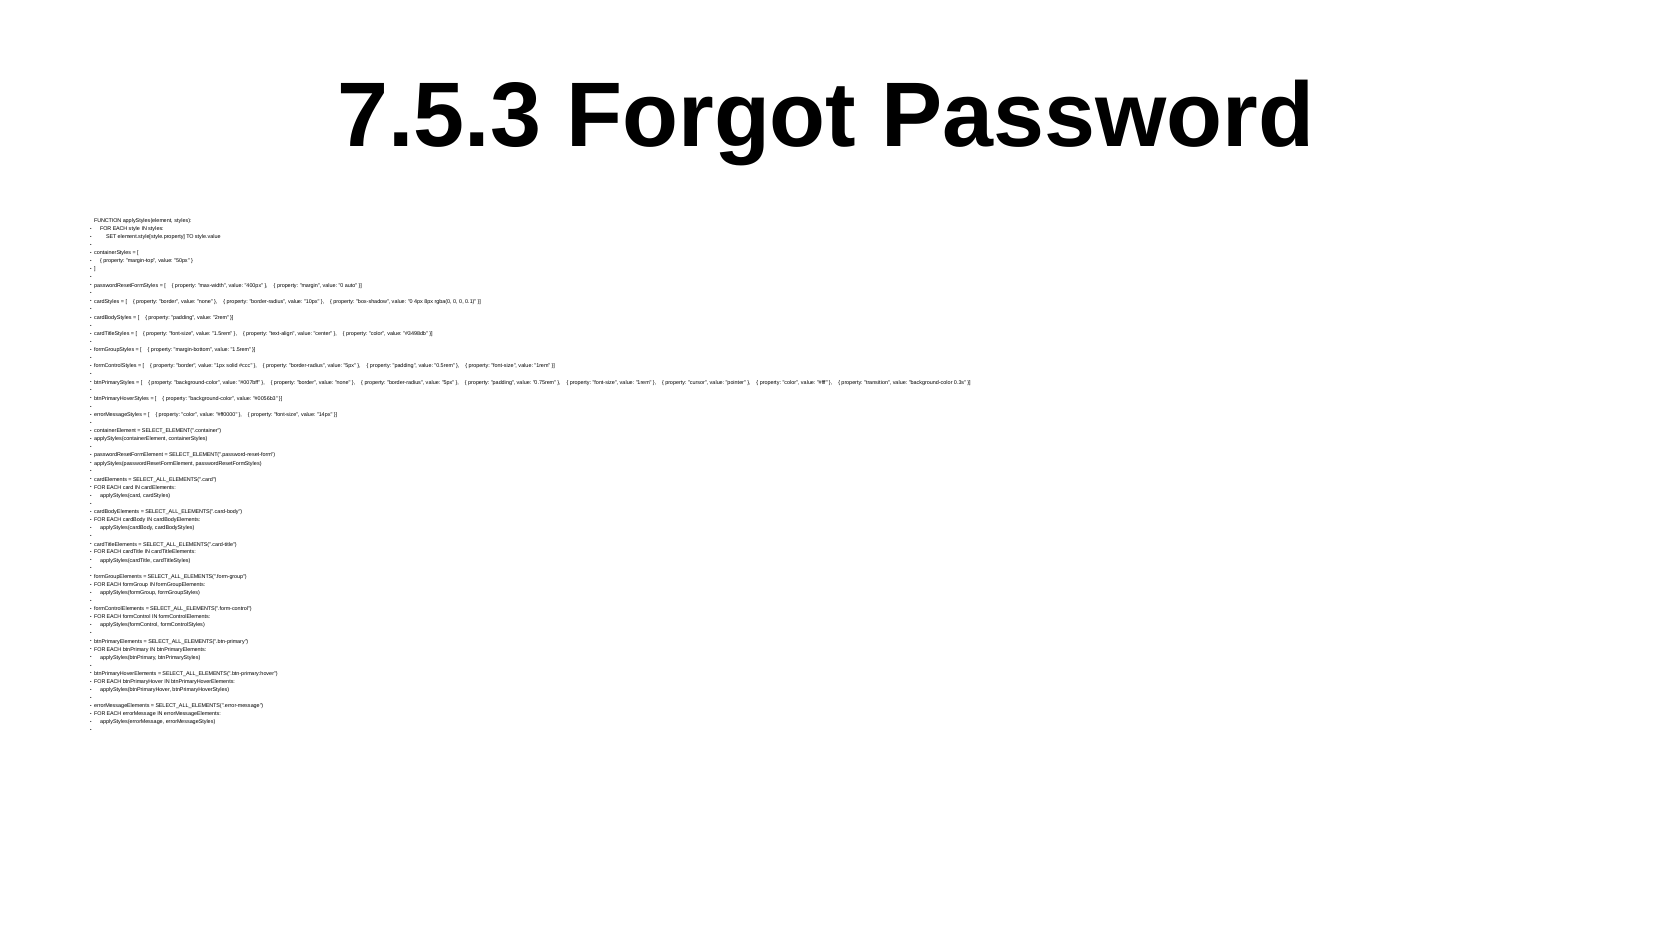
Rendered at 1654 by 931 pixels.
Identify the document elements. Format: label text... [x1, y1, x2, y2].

title 7.5.3 Forgot Password [82, 12, 1571, 218]
list FUNCTION applyStyles(element, styles): FOR EACH style IN styles: SET element.style[style.property] TO style.value containerStyles = [ { property: "margin-top", value: "50px" } ] passwordResetFormStyles = [ { property: "max-width", value: "400px" }, { property: "margin", value: "0 auto" }] cardStyles = [ { property: "border", value: "none" }, { property: "border-radius", value: "10px" }, { property: "box-shadow", value: "0 4px 8px rgba(0, 0, 0, 0.1)" }] cardBodyStyles = [ { property: "padding", value: "2rem" }] cardTitleStyles = [ { property: "font-size", value: "1.5rem" }, { property: "text-align", value: "center" }, { property: "color", value: "#3498db" }] formGroupStyles = [ { property: "margin-bottom", value: "1.5rem" }] formControlStyles = [ { property: "border", value: "1px solid #ccc" }, { property: "border-radius", value: "5px" }, { property: "padding", value: "0.5rem" }, { property: "font-size", value: "1rem" }] btnPrimaryStyles = [ { property: "background-color", value: "#007bff" }, { property: "border", value: "none" }, { property: "border-radius", value: "5px" }, { property: "padding", value: "0.75rem" }, { property: "font-size", value: "1rem" }, { property: "cursor", value: "pointer" }, { property: "color", value: "#fff" }, { property: "transition", value: "background-color 0.3s" }] btnPrimaryHoverStyles = [ { property: "background-color", value: "#0056b3" }] errorMessageStyles = [ { property: "color", value: "#ff0000" }, { property: "font-size", value: "14px" }] containerElement = SELECT_ELEMENT(".container") applyStyles(containerElement, containerStyles) passwordResetFormElement = SELECT_ELEMENT(".password-reset-form") applyStyles(passwordResetFormElement, passwordResetFormStyles) cardElements = SELECT_ALL_ELEMENTS(".card") FOR EACH card IN cardElements: applyStyles(card, cardStyles) cardBodyElements = SELECT_ALL_ELEMENTS(".card-body") FOR EACH cardBody IN cardBodyElements: applyStyles(cardBody, cardBodyStyles) cardTitleElements = SELECT_ALL_ELEMENTS(".card-title") FOR EACH cardTitle IN cardTitleElements: applyStyles(cardTitle, cardTitleStyles) formGroupElements = SELECT_ALL_ELEMENTS(".form-group") FOR EACH formGroup IN formGroupElements: applyStyles(formGroup, formGroupStyles) formControlElements = SELECT_ALL_ELEMENTS(".form-control") FOR EACH formControl IN formControlElements: applyStyles(formControl, formControlStyles) btnPrimaryElements = SELECT_ALL_ELEMENTS(".btn-primary") FOR EACH btnPrimary IN btnPrimaryElements: applyStyles(btnPrimary, btnPrimaryStyles) btnPrimaryHoverElements = SELECT_ALL_ELEMENTS(".btn-primary:hover") FOR EACH btnPrimaryHover IN btnPrimaryHoverElements: applyStyles(btnPrimaryHover, btnPrimaryHoverStyles) errorMessageElements = SELECT_ALL_ELEMENTS(".error-message") FOR EACH errorMessage IN errorMessageElements: applyStyles(errorMessage, errorMessageStyles) [88, 217, 1577, 758]
